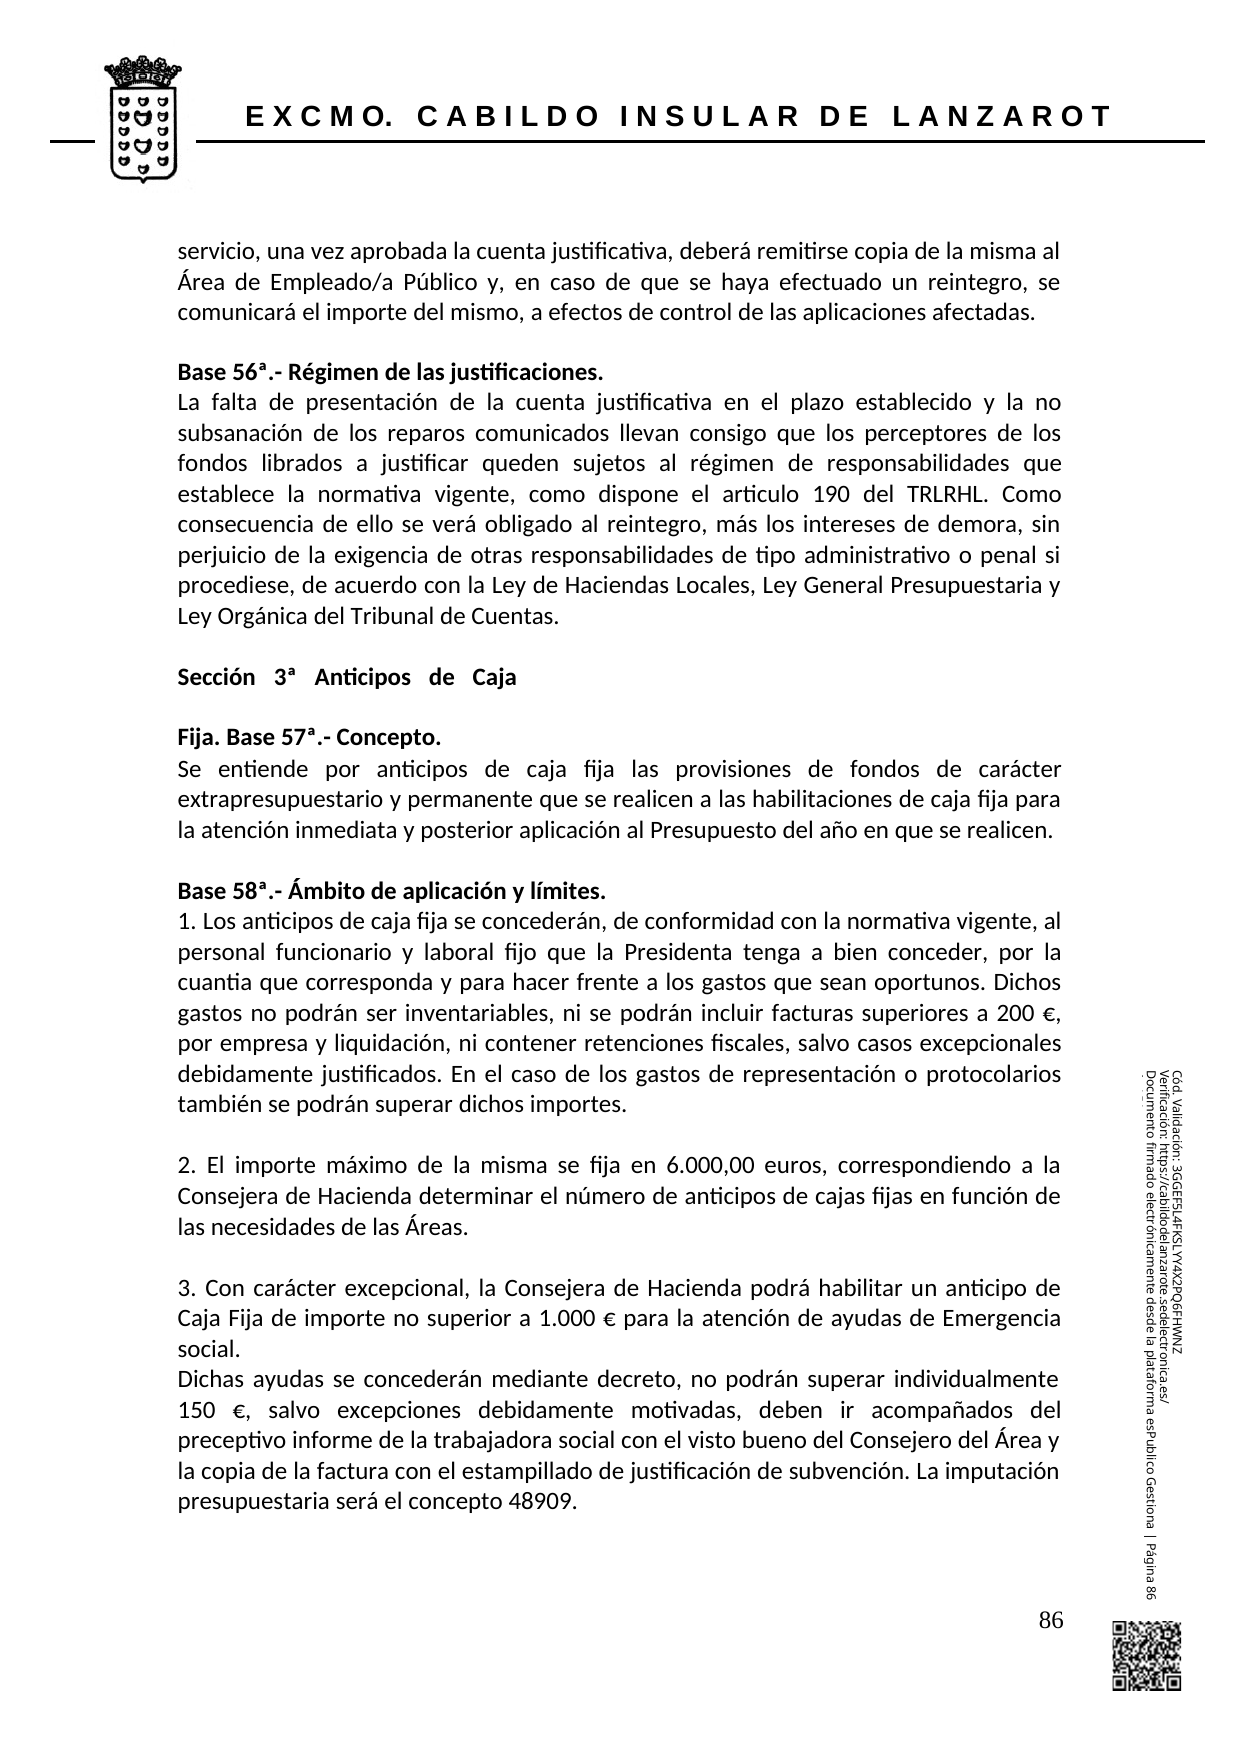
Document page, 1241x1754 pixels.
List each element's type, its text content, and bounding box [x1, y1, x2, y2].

list Verificación: https://cabildodelanzarote.sedelectronica.es/ [1158, 1070, 1171, 1611]
picture [95, 39, 196, 193]
list Con carácter excepcional, la Consejera de Hacienda podrá habilitar un anticipo de Caja Fija de importe no superior a 1.000 € para la atención de ayudas de Emergencia social. [177, 1272, 1062, 1363]
subtitle Base 56ª.- Régimen de las justificaciones. [177, 356, 1192, 386]
text servicio, una vez aprobada la cuenta justificativa, deberá remitirse copia de la misma al Área de Empleado/a Público y, en caso de que se haya efectuado un reintegro, se comunicará el importe del mismo, a efectos de control de las aplicaciones afectadas. [177, 236, 1062, 327]
list Documento firmado electrónicamente desde la plataforma esPublico Gestiona | Página 86 de 151 [1143, 1070, 1158, 1611]
text 86 [164, 1606, 1063, 1634]
text La falta de presentación de la cuenta justificativa en el plazo establecido y la no subsanación de los reparos comunicados llevan consigo que los perceptores de los fondos librados a justificar queden sujetos al régimen de responsabilidades que establece la normativa vigente, como dispone el articulo 190 del TRLRHL. Como consecuencia de ello se verá obligado al reintegro, más los intereses de demora, sin perjuicio de la exigencia de otras responsabilidades de tipo administrativo o penal si procediese, de acuerdo con la Ley de Haciendas Locales, Ley General Presupuestaria y Ley Orgánica del Tribunal de Cuentas. [177, 386, 1062, 631]
list Cód. Validación: 3GGEF5L4FKSLYY4X2PQ6FHWNZ [1171, 1070, 1184, 1611]
picture [1112, 1621, 1182, 1691]
text Se entiende por anticipos de caja fija las provisiones de fondos de carácter extrapresupuestario y permanente que se realicen a las habilitaciones de caja fija para la atención inmediata y posterior aplicación al Presupuesto del año en que se realicen. [177, 753, 1062, 844]
subtitle Base 58ª.- Ámbito de aplicación y límites. [177, 875, 1192, 905]
subtitle Sección 3ª Anticipos de Caja Fija. Base 57ª.- Concepto. [177, 631, 517, 752]
list El importe máximo de la misma se fija en 6.000,00 euros, correspondiendo a la Consejera de Hacienda determinar el número de anticipos de cajas fijas en función de las necesidades de las Áreas. [177, 1149, 1062, 1241]
list Los anticipos de caja fija se concederán, de conformidad con la normativa vigente, al personal funcionario y laboral fijo que la Presidenta tenga a bien conceder, por la cuantia que corresponda y para hacer frente a los gastos que sean oportunos. Dichos gastos no podrán ser inventariables, ni se podrán incluir facturas superiores a 200 €, por empresa y liquidación, ni contener retenciones fiscales, salvo casos excepcionales debidamente justificados. En el caso de los gastos de representación o protocolarios también se podrán superar dichos importes. [177, 905, 1063, 1119]
text Dichas ayudas se concederán mediante decreto, no podrán superar individualmente [177, 1363, 1143, 1394]
text 150 €, salvo excepciones debidamente motivadas, deben ir acompañados del preceptivo informe de la trabajadora social con el visto bueno del Consejero del Área y la copia de la factura con el estampillado de justificación de subvención. La imputación presupuestaria será el concepto 48909. [177, 1394, 1062, 1516]
